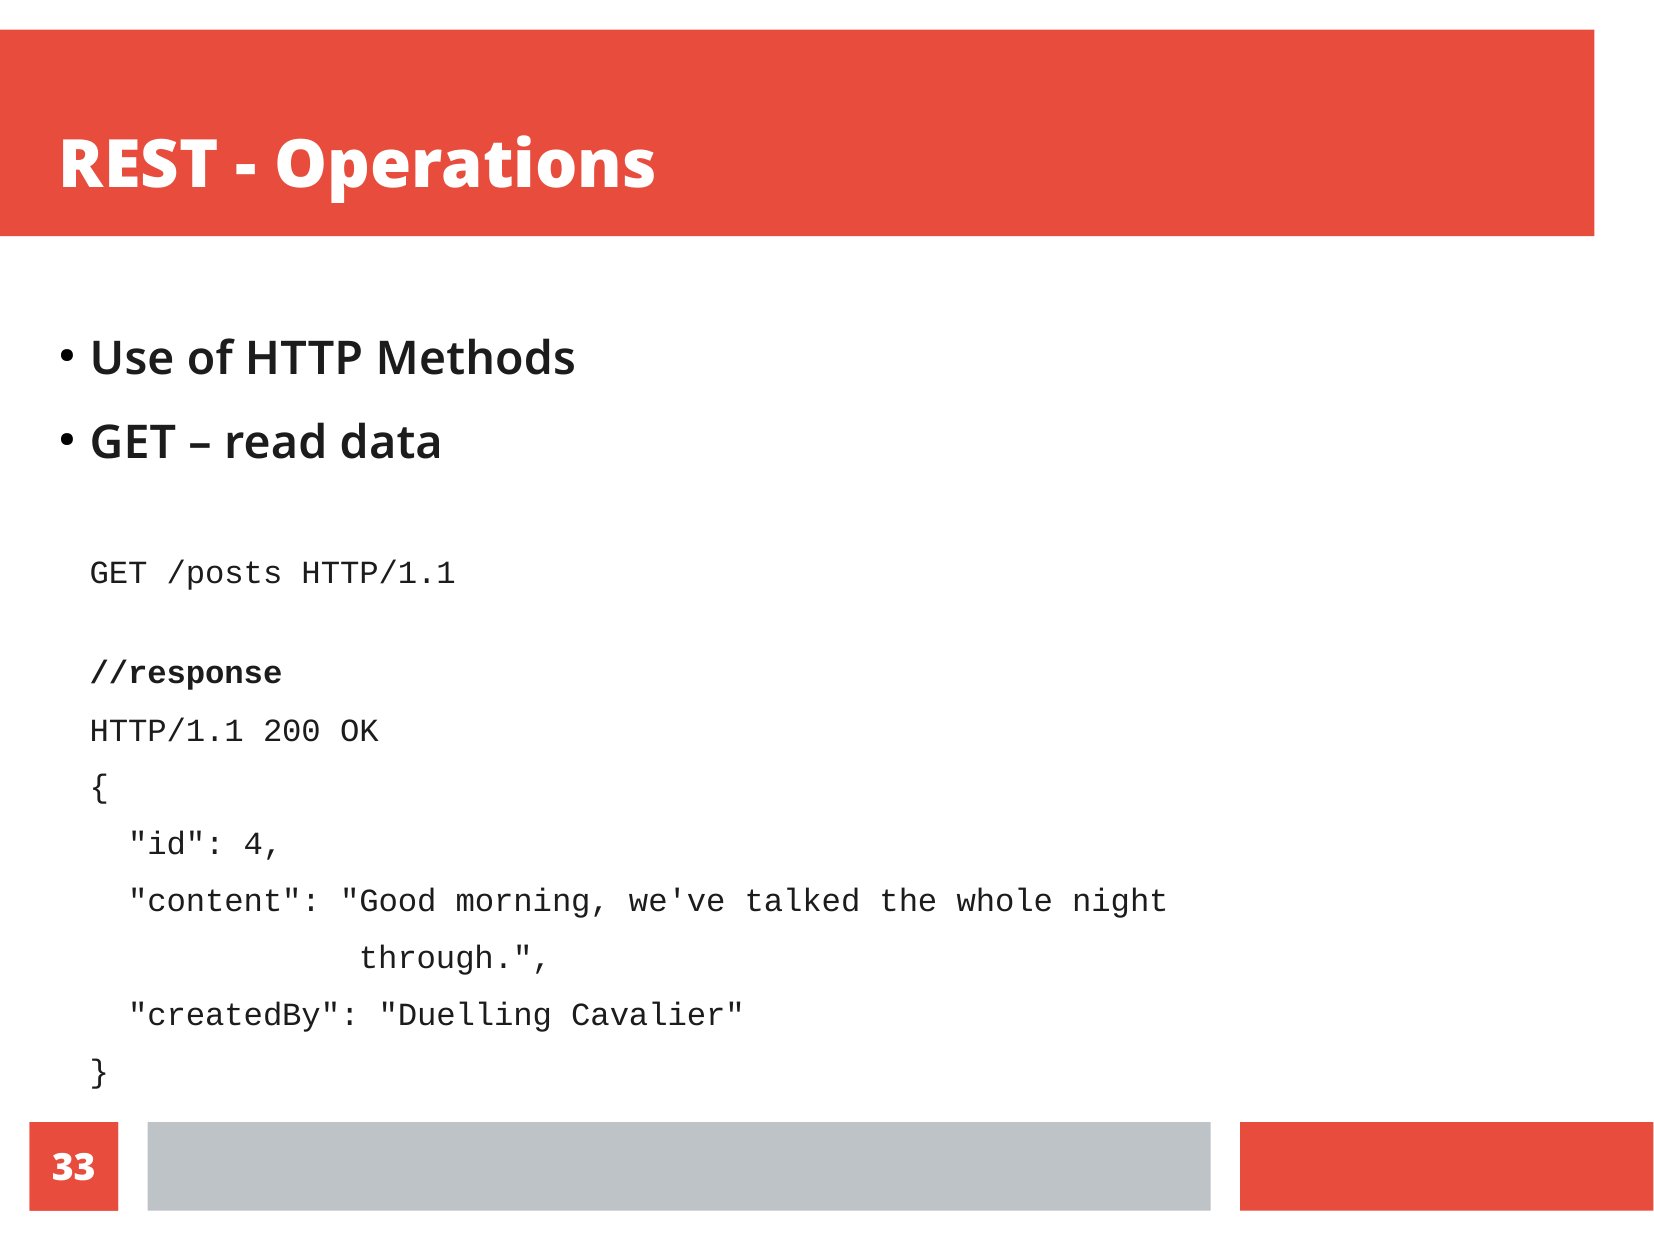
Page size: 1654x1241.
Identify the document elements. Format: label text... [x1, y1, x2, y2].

title REST - Operations [59, 59, 1595, 207]
list Use of HTTP Methods GET – read data GET /posts HTTP/1.1 //response HTTP/1.1 200 OK { "id": 4, "content": "Good morning, we've talked the whole night through.", "createdBy": "Duelling Cavalier" } [59, 324, 1565, 1093]
